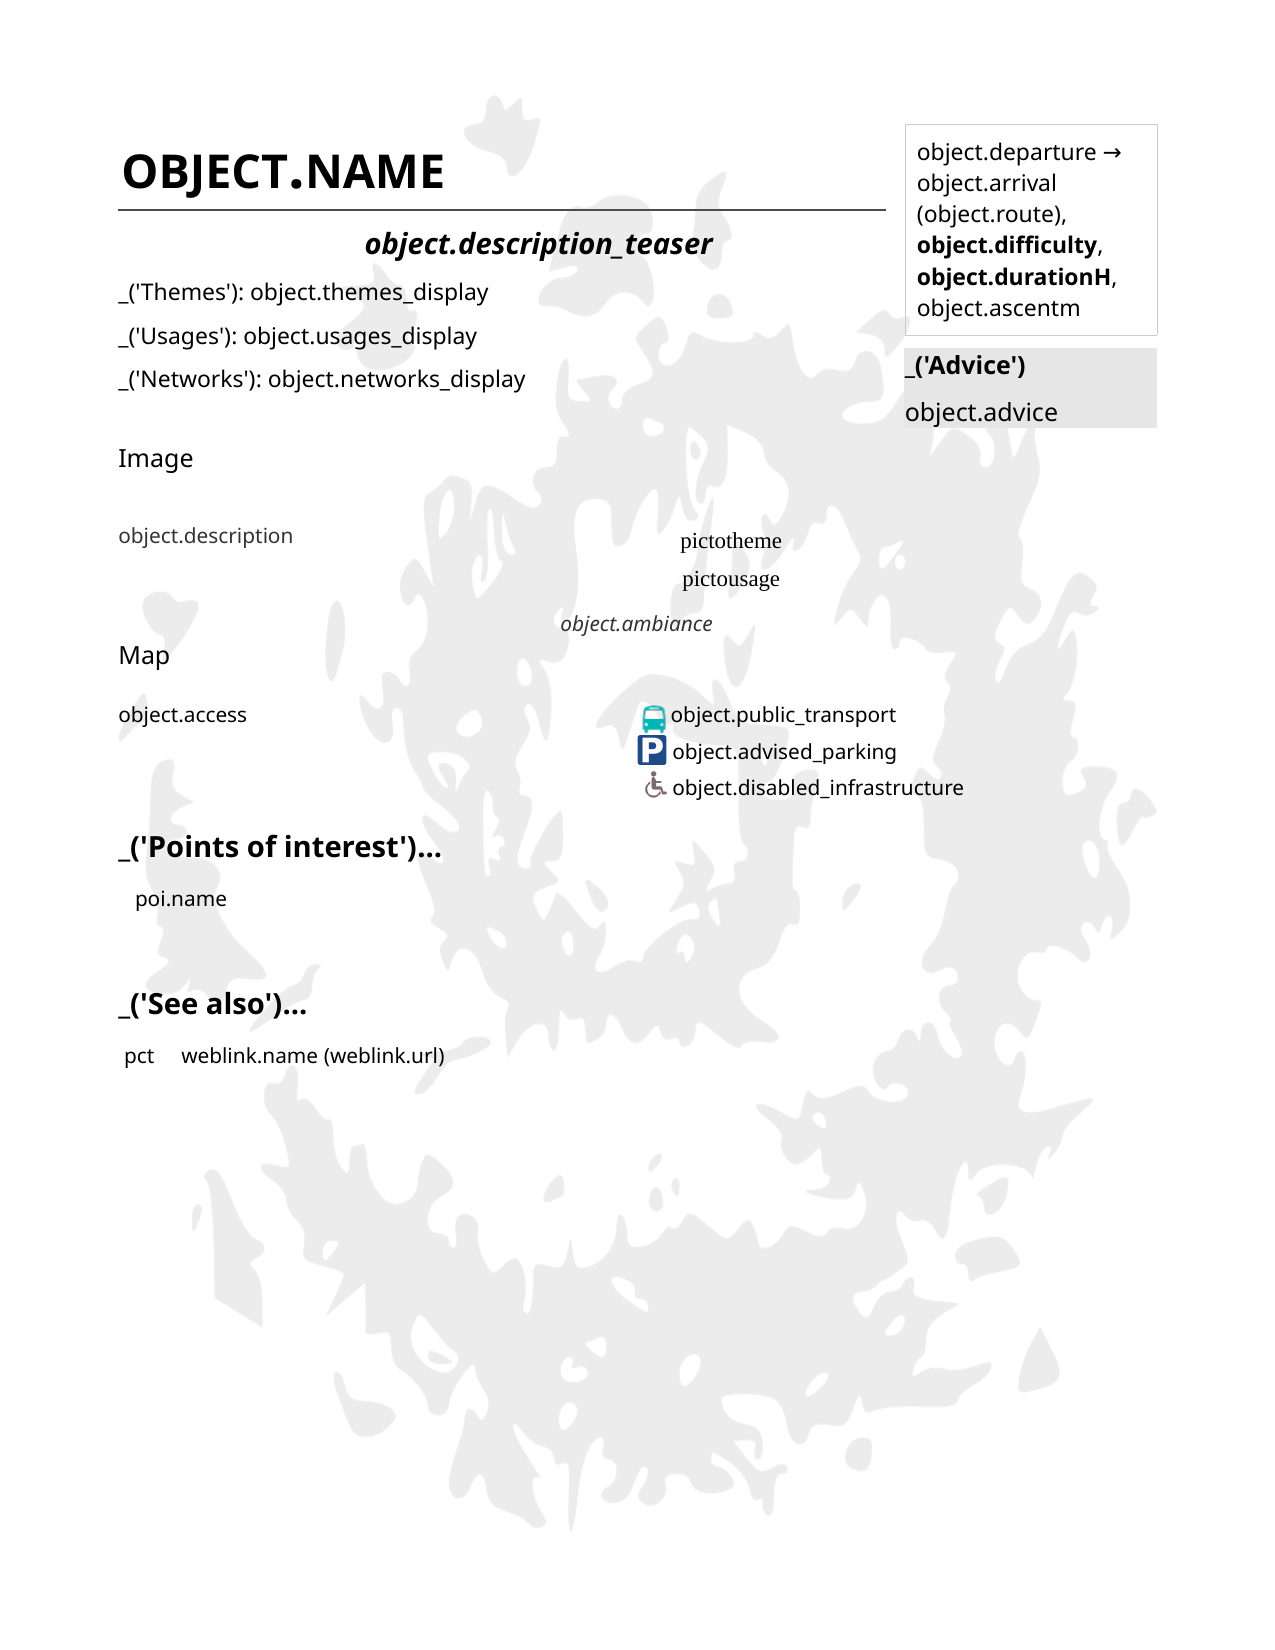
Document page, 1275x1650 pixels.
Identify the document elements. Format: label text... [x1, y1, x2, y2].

table_header weblink.name (weblink.url) [175, 1035, 1157, 1075]
picture [118, 1075, 1157, 1532]
text object.public_transport [637, 701, 1157, 736]
text object.advice [904, 394, 1157, 428]
text object.departure → object.arrival (object.route), object.difficulty, object.durationH, object.ascentm [906, 125, 1157, 335]
picture [118, 672, 1157, 701]
text Image [118, 441, 1157, 475]
picture [118, 918, 1157, 983]
picture [118, 1023, 1157, 1035]
picture [118, 702, 1157, 826]
table_header poi.name [118, 879, 1157, 918]
text _('Networks'): object.networks_display [118, 363, 895, 394]
subtitle object.name [118, 123, 886, 209]
text object.description [118, 521, 524, 550]
subtitle _('Points of interest')... [118, 826, 1157, 866]
subtitle _('See also')... [118, 983, 1157, 1023]
text object.access [118, 701, 637, 729]
picture [118, 866, 1157, 879]
table_header pct [118, 1035, 175, 1075]
picture [118, 95, 1157, 441]
picture [118, 475, 1157, 609]
text object.disabled_infrastructure [673, 766, 1157, 801]
table_header pictousage [631, 559, 831, 597]
text _('Advice') [904, 348, 1157, 382]
text _('Usages'): object.usages_display [118, 319, 895, 351]
table_header pictotheme [631, 521, 831, 559]
text object.ambiance [118, 609, 1157, 638]
text _('Themes'): object.themes_display [118, 276, 895, 307]
text object.description_teaser [118, 224, 895, 263]
text Map [118, 638, 1157, 672]
text object.advised_parking [637, 736, 1157, 766]
